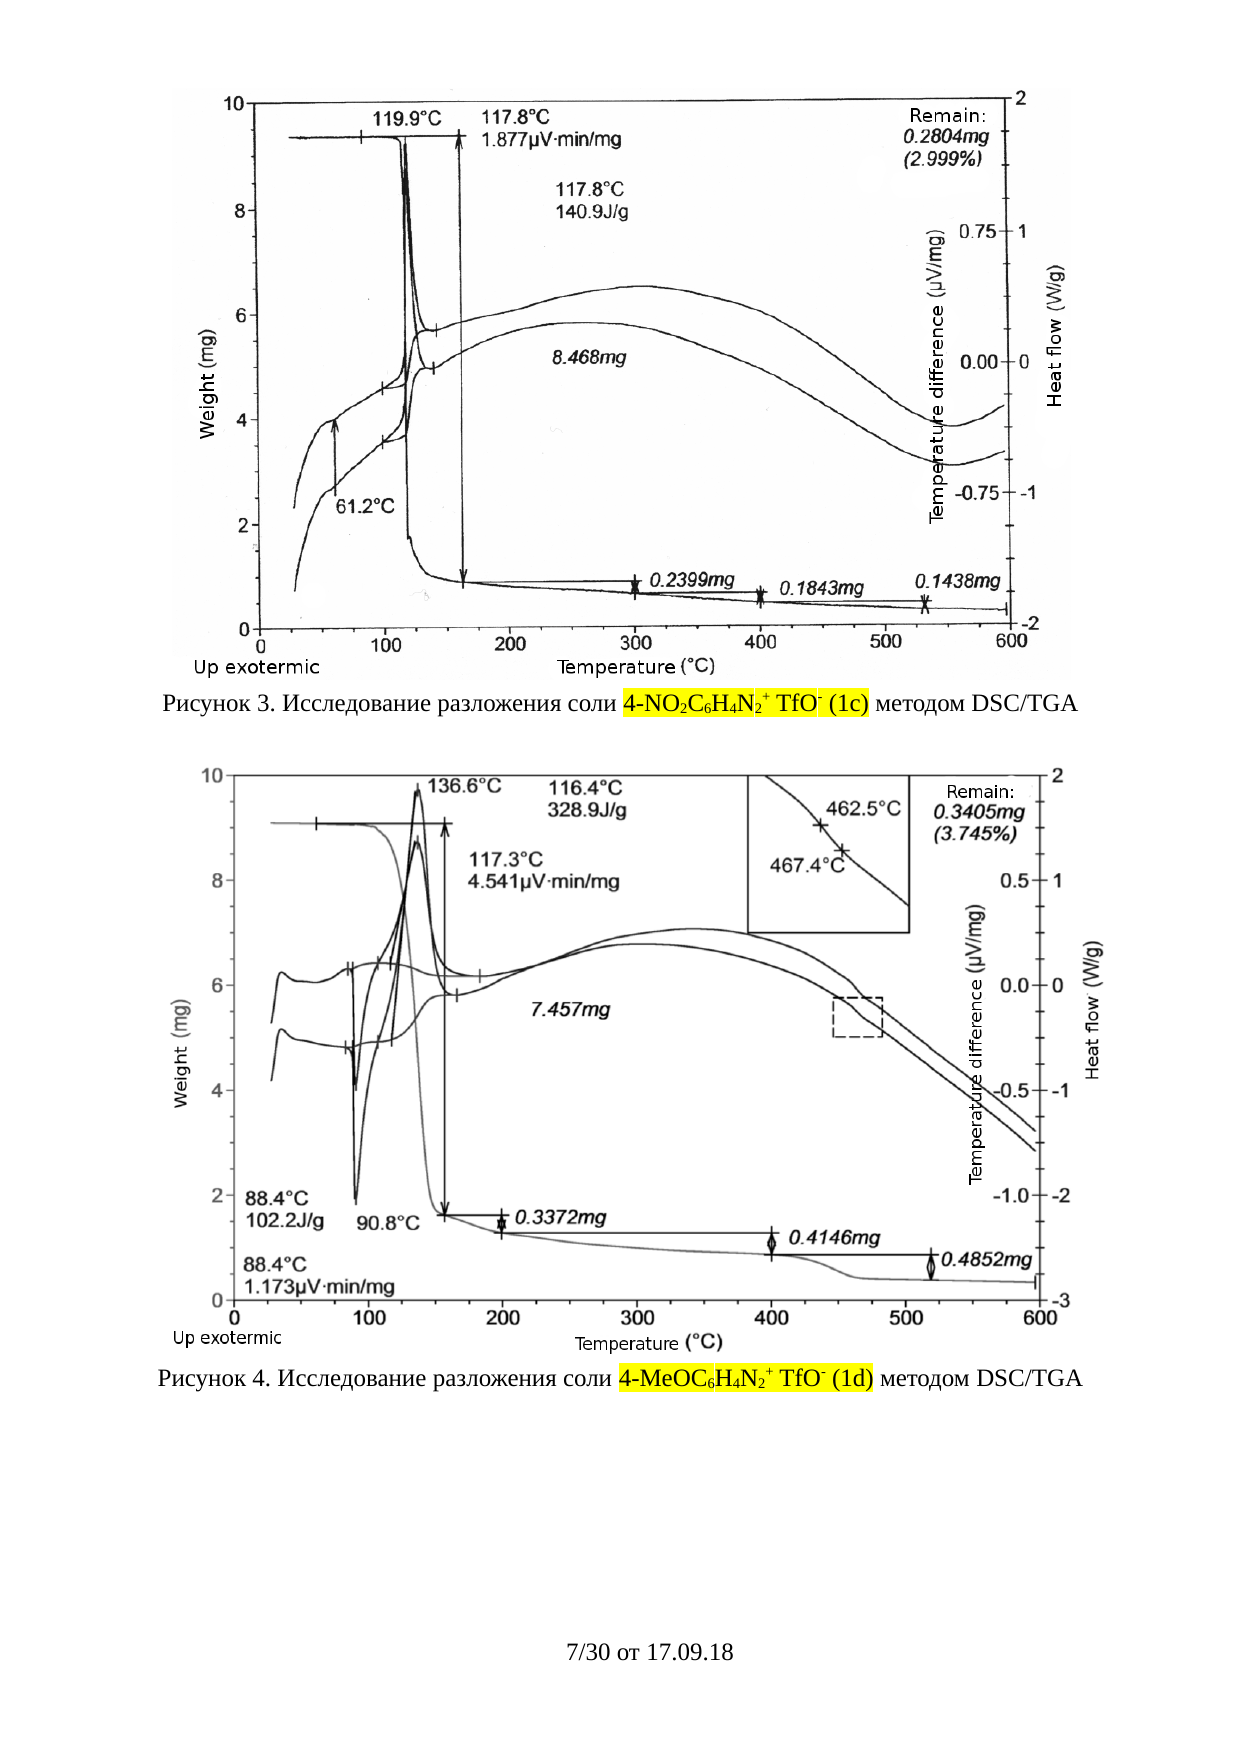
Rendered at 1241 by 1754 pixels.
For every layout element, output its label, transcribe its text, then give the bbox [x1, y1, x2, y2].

picture [172, 88, 1071, 680]
text Рисунок 3. Исследование разложения соли 4-NO2С6H4N2+ TfO- (1c) методом DSC/TGA [118, 688, 1122, 717]
picture [138, 762, 1106, 1355]
text Рисунок 4. Исследование разложения соли 4-MeOС6H4N2+ TfO- (1d) методом DSC/TGA [118, 1363, 1122, 1392]
